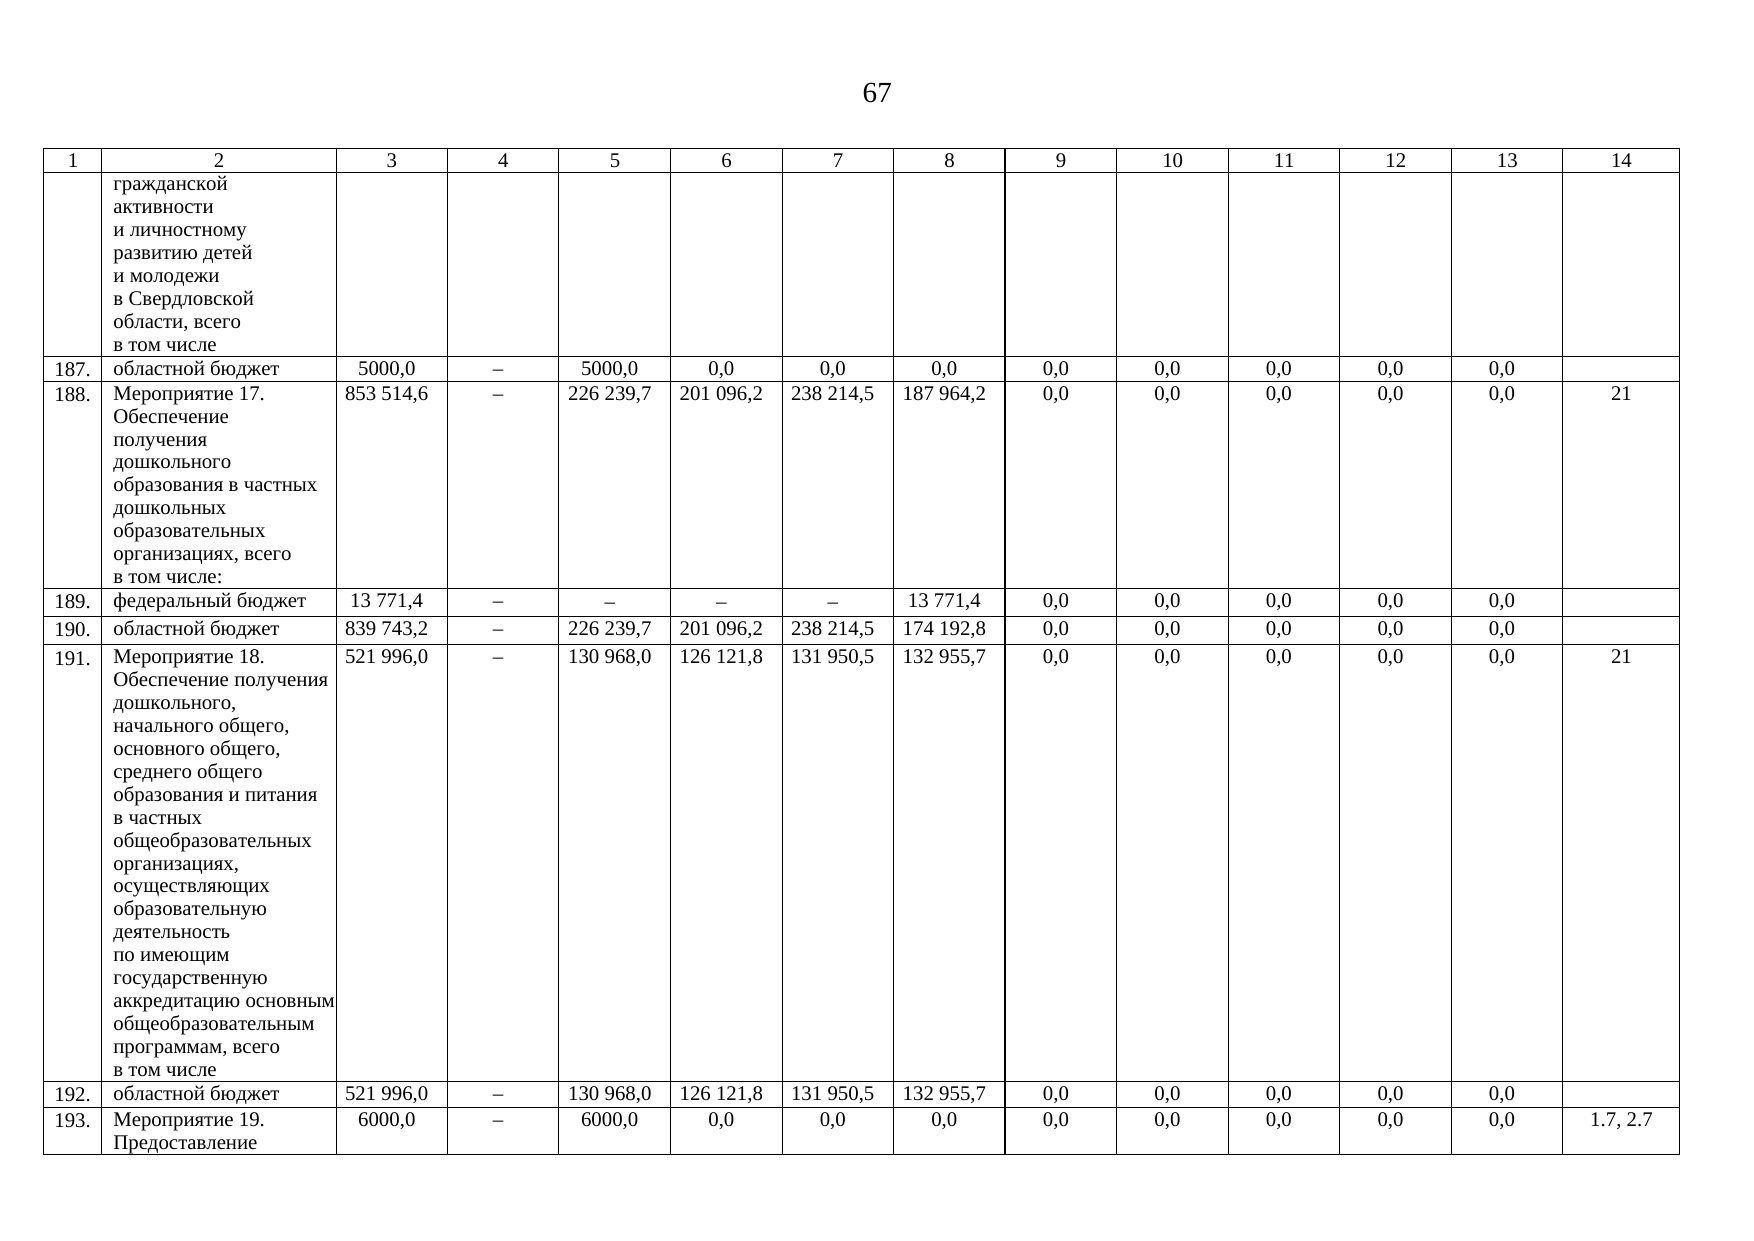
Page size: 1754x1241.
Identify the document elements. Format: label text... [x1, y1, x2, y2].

table_header 6 [671, 149, 782, 172]
table_cell 521 996,0 [337, 1082, 447, 1107]
table_cell [894, 173, 1004, 356]
table_cell – [448, 1108, 558, 1154]
table_cell 130 968,0 [559, 645, 670, 1081]
table_cell 0,0 [1117, 645, 1228, 1081]
table_cell областной бюджет [102, 1082, 336, 1107]
table_cell 126 121,8 [671, 645, 782, 1081]
table_cell – [559, 589, 670, 616]
table_cell 0,0 [894, 357, 1004, 381]
table_cell [44, 173, 101, 356]
table_cell Мероприятие 19. Предоставление [102, 1108, 336, 1154]
table_cell 132 955,7 [894, 1082, 1004, 1107]
table_cell 0,0 [1006, 1082, 1116, 1107]
table_cell 0,0 [1340, 1108, 1451, 1154]
table_cell 238 214,5 [783, 382, 893, 588]
table_cell – [448, 617, 558, 644]
table_cell 238 214,5 [783, 617, 893, 644]
table_cell 187. [44, 357, 101, 381]
table_cell 0,0 [783, 357, 893, 381]
table_cell Мероприятие 18. Обеспечение получения дошкольного, начального общего, основного общего, среднего общего образования и питания в частных общеобразовательных организациях, осуществляющих образовательную деятельность по имеющим государственную аккредитацию основным общеобразовательным программам, всего в том числе [102, 645, 336, 1081]
table_cell Мероприятие 17. Обеспечение получения дошкольного образования в частных дошкольных образовательных организациях, всего в том числе: [102, 382, 336, 588]
table_cell 0,0 [1452, 357, 1562, 381]
table_cell 0,0 [1006, 589, 1116, 616]
table_cell 0,0 [1340, 1082, 1451, 1107]
table_cell 13 771,4 [894, 589, 1004, 616]
table_cell 187 964,2 [894, 382, 1004, 588]
table_cell [1563, 589, 1679, 616]
table_cell 0,0 [1452, 589, 1562, 616]
table_cell 0,0 [1229, 617, 1339, 644]
table_cell 193. [44, 1108, 101, 1154]
table_cell [1006, 173, 1116, 356]
table_cell [1563, 1082, 1679, 1107]
table_cell 6000,0 [559, 1108, 670, 1154]
table_cell 130 968,0 [559, 1082, 670, 1107]
table_cell 0,0 [1340, 645, 1451, 1081]
table_header 1 [44, 149, 101, 172]
table_cell [1452, 173, 1562, 356]
table_cell [1563, 617, 1679, 644]
table_header 14 [1563, 149, 1679, 172]
table_header 11 [1229, 149, 1339, 172]
table_cell 0,0 [1117, 382, 1228, 588]
table_cell 0,0 [1229, 1108, 1339, 1154]
table_cell 0,0 [1340, 617, 1451, 644]
table_cell 0,0 [671, 357, 782, 381]
table_cell 13 771,4 [337, 589, 447, 616]
table_cell 0,0 [1006, 357, 1116, 381]
table_cell 0,0 [1452, 645, 1562, 1081]
table_cell [448, 173, 558, 356]
table_cell – [448, 589, 558, 616]
table_cell 0,0 [1006, 1108, 1116, 1154]
table_cell 0,0 [1340, 382, 1451, 588]
table_cell 0,0 [1340, 357, 1451, 381]
table_cell 226 239,7 [559, 617, 670, 644]
table_header 12 [1340, 149, 1451, 172]
table_cell – [448, 1082, 558, 1107]
table_cell областной бюджет [102, 357, 336, 381]
table_cell 190. [44, 617, 101, 644]
table_cell 226 239,7 [559, 382, 670, 588]
table_cell 0,0 [1006, 382, 1116, 588]
table_header 13 [1452, 149, 1562, 172]
table_cell 0,0 [671, 1108, 782, 1154]
table_cell 0,0 [1117, 589, 1228, 616]
table_cell [1563, 173, 1679, 356]
table_cell 191. [44, 645, 101, 1081]
table_cell 131 950,5 [783, 645, 893, 1081]
table_cell 0,0 [1117, 1082, 1228, 1107]
table_cell 188. [44, 382, 101, 588]
table_cell 0,0 [1229, 645, 1339, 1081]
table_cell 0,0 [1452, 617, 1562, 644]
table_cell 21 [1563, 645, 1679, 1081]
table_cell 0,0 [1117, 357, 1228, 381]
table_cell [559, 173, 670, 356]
table_cell 21 [1563, 382, 1679, 588]
table_cell – [448, 382, 558, 588]
table_header 5 [559, 149, 670, 172]
table_cell 0,0 [1229, 1082, 1339, 1107]
table_cell 192. [44, 1082, 101, 1107]
table_cell [671, 173, 782, 356]
table_cell 0,0 [783, 1108, 893, 1154]
table_header 3 [337, 149, 447, 172]
table_cell 839 743,2 [337, 617, 447, 644]
table_cell [1563, 357, 1679, 381]
table_header 4 [448, 149, 558, 172]
table_cell 201 096,2 [671, 382, 782, 588]
table_cell федеральный бюджет [102, 589, 336, 616]
table_cell [1117, 173, 1228, 356]
table_cell областной бюджет [102, 617, 336, 644]
table_cell 0,0 [1117, 1108, 1228, 1154]
table_cell – [671, 589, 782, 616]
table_header 7 [783, 149, 893, 172]
table_cell 0,0 [1452, 1082, 1562, 1107]
table_cell – [783, 589, 893, 616]
table_cell 0,0 [894, 1108, 1004, 1154]
table_cell [1229, 173, 1339, 356]
table_header 2 [102, 149, 336, 172]
table_cell гражданской активности и личностному развитию детей и молодежи в Свердловской области, всего в том числе [102, 173, 336, 356]
table_cell 174 192,8 [894, 617, 1004, 644]
table_cell 5000,0 [559, 357, 670, 381]
table_cell 132 955,7 [894, 645, 1004, 1081]
table_header 8 [894, 149, 1004, 172]
table_cell 521 996,0 [337, 645, 447, 1081]
table_cell [1340, 173, 1451, 356]
table_cell 0,0 [1452, 1108, 1562, 1154]
table_cell 0,0 [1006, 645, 1116, 1081]
table_cell [783, 173, 893, 356]
table_cell 5000,0 [337, 357, 447, 381]
table_cell 0,0 [1229, 357, 1339, 381]
table_cell 853 514,6 [337, 382, 447, 588]
table_cell 0,0 [1006, 617, 1116, 644]
table_cell 131 950,5 [783, 1082, 893, 1107]
table_cell 0,0 [1117, 617, 1228, 644]
table_cell – [448, 357, 558, 381]
table_cell 6000,0 [337, 1108, 447, 1154]
table_cell 1.7, 2.7 [1563, 1108, 1679, 1154]
table_cell 0,0 [1229, 382, 1339, 588]
table_cell 0,0 [1340, 589, 1451, 616]
table_cell 0,0 [1229, 589, 1339, 616]
table_cell – [448, 645, 558, 1081]
table_cell [337, 173, 447, 356]
table_header 10 [1117, 149, 1228, 172]
table_cell 189. [44, 589, 101, 616]
table_cell 0,0 [1452, 382, 1562, 588]
table_header 9 [1006, 149, 1116, 172]
table_cell 201 096,2 [671, 617, 782, 644]
table_cell 126 121,8 [671, 1082, 782, 1107]
